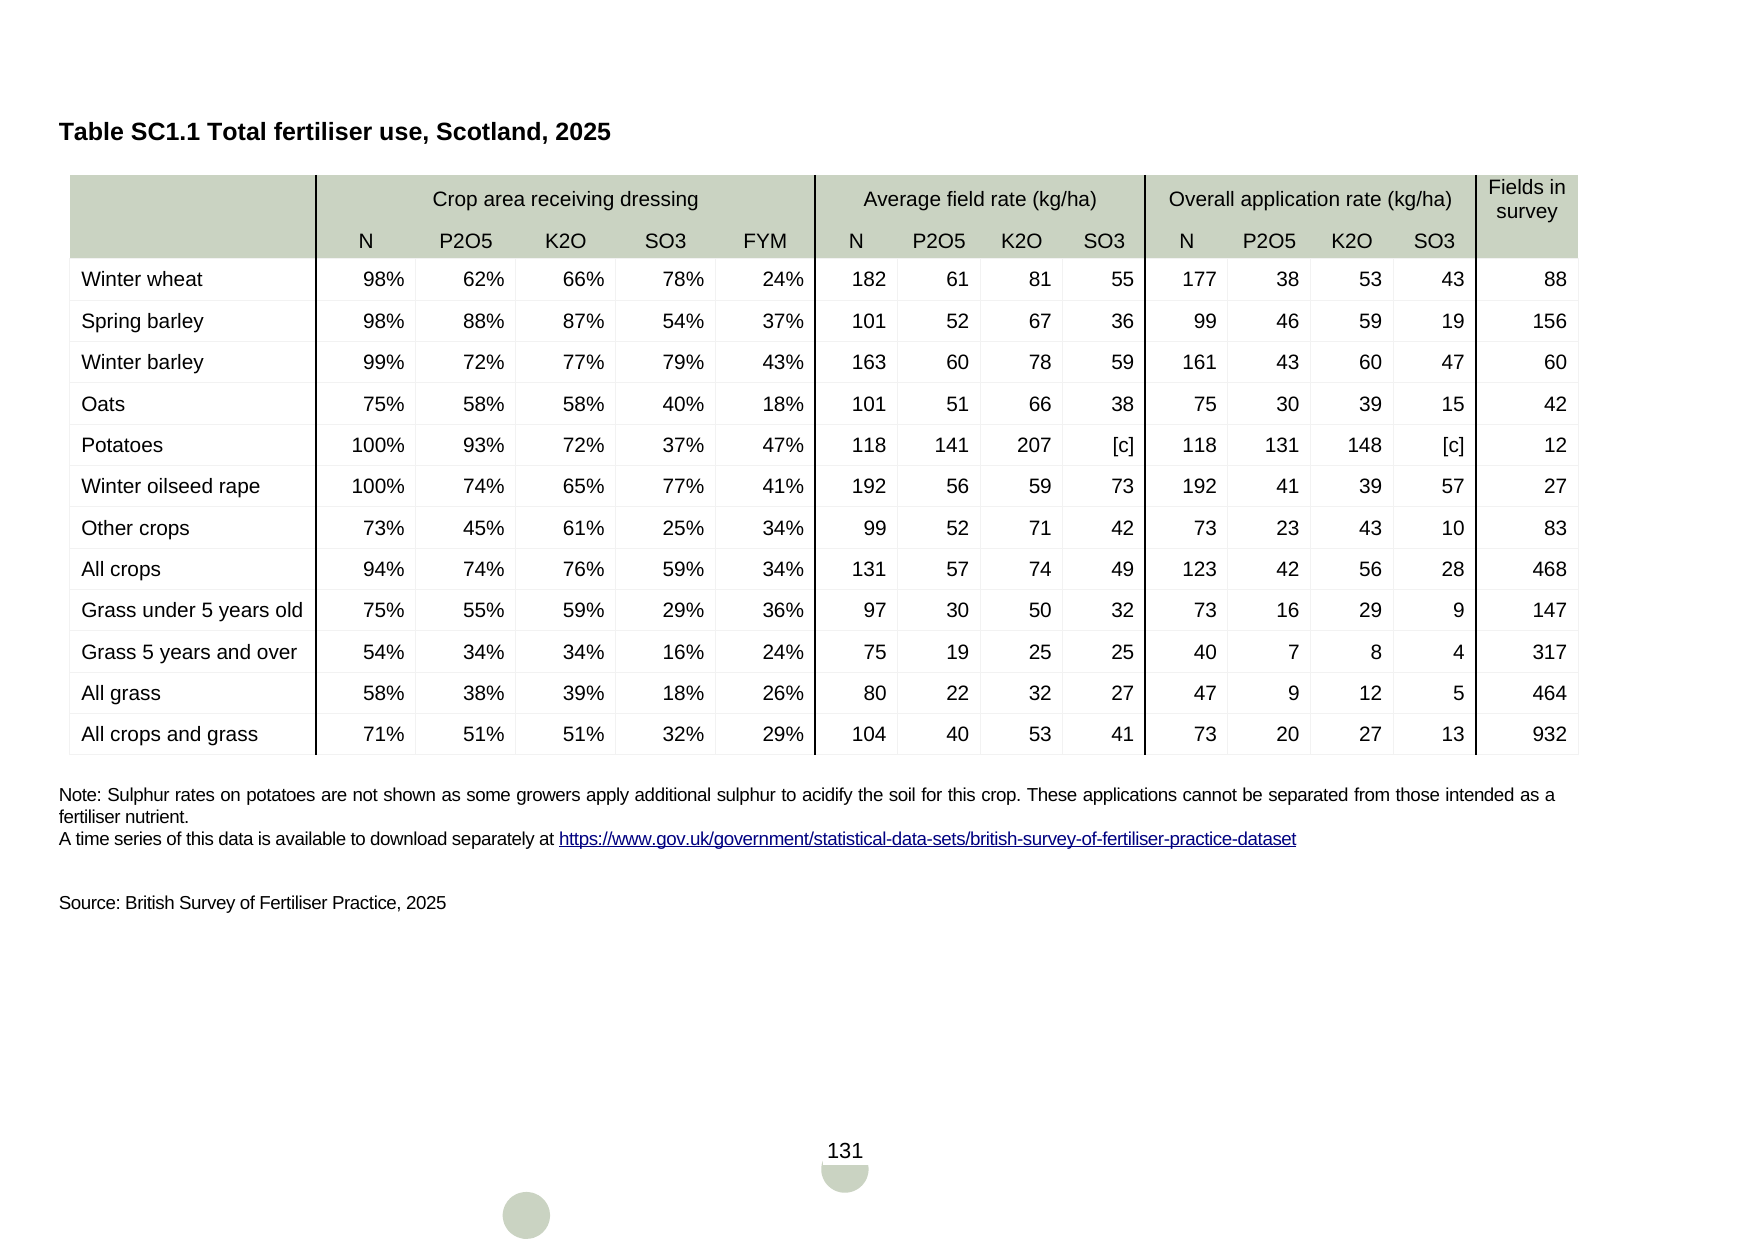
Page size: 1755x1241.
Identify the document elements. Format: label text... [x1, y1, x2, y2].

table_cell 73 [1146, 714, 1227, 754]
table_cell 39 [1311, 466, 1393, 506]
table_cell 61% [516, 507, 615, 548]
table_cell 36 [1063, 301, 1144, 341]
table_cell 80 [816, 673, 897, 713]
table_cell [c] [1063, 425, 1144, 465]
table_cell 41 [1228, 466, 1310, 506]
table_cell 98% [317, 259, 415, 299]
table_cell 19 [1394, 301, 1475, 341]
table_cell 98% [317, 301, 415, 341]
table_cell 59 [1063, 342, 1144, 382]
table_cell 464 [1477, 673, 1578, 713]
table_cell 40 [898, 714, 980, 754]
table_cell 58% [416, 383, 515, 423]
table_header Overall application rate (kg/ha) [1146, 175, 1475, 223]
table_cell 59% [516, 590, 615, 630]
table_cell 9 [1228, 673, 1310, 713]
table_cell 60 [1477, 342, 1578, 382]
table_cell 100% [317, 466, 415, 506]
table_cell 38% [416, 673, 515, 713]
table_cell 71% [317, 714, 415, 754]
table_cell 27 [1311, 714, 1393, 754]
table_cell 101 [816, 383, 897, 423]
table_cell 51 [898, 383, 980, 423]
table_cell 46 [1228, 301, 1310, 341]
table_cell 123 [1146, 549, 1227, 589]
table_cell 27 [1477, 466, 1578, 506]
table_cell 18% [716, 383, 814, 423]
table_cell 61 [898, 259, 980, 299]
table_cell 47 [1146, 673, 1227, 713]
table_cell 25 [1063, 631, 1144, 672]
table_cell 76% [516, 549, 615, 589]
table_cell 37% [716, 301, 814, 341]
table_cell 192 [816, 466, 897, 506]
table_cell 73 [1146, 507, 1227, 548]
table_cell 55 [1063, 259, 1144, 299]
table_cell 71 [981, 507, 1062, 548]
table_cell 54% [616, 301, 715, 341]
table_cell 77% [516, 342, 615, 382]
table_cell P2O5 [1228, 223, 1311, 258]
text Source: British Survey of Fertiliser Practice, 2025 [58, 892, 1559, 913]
table_cell 30 [898, 590, 980, 630]
table_cell 81 [981, 259, 1062, 299]
table_cell 43% [716, 342, 814, 382]
table_cell 43 [1311, 507, 1393, 548]
table_cell 97 [816, 590, 897, 630]
text A time series of this data is available to download separately at https://www.gov.uk/government/statistical-data-sets/british-survey-of-fertiliser-practice-dataset [58, 827, 1559, 849]
table_cell 118 [816, 425, 897, 465]
table_cell 45% [416, 507, 515, 548]
table_cell 27 [1063, 673, 1144, 713]
table_cell 93% [416, 425, 515, 465]
table_cell 40 [1146, 631, 1227, 672]
table_cell All grass [70, 673, 315, 713]
table_cell 207 [981, 425, 1062, 465]
table_cell 32 [981, 673, 1062, 713]
table_cell 7 [1228, 631, 1310, 672]
table_cell 34% [416, 631, 515, 672]
table_cell 58% [317, 673, 415, 713]
table_cell 51% [516, 714, 615, 754]
table_cell 51% [416, 714, 515, 754]
table_cell Grass 5 years and over [70, 631, 315, 672]
table_cell 42 [1228, 549, 1310, 589]
table_cell 100% [317, 425, 415, 465]
table_cell 12 [1477, 425, 1578, 465]
text Note: Sulphur rates on potatoes are not shown as some growers apply additional sulphur to acidify the soil for this crop. These applications cannot be separated from those intended as a fertiliser nutrient. [58, 784, 1559, 827]
table_cell 47 [1394, 342, 1475, 382]
table_cell 60 [898, 342, 980, 382]
table_cell 42 [1477, 383, 1578, 423]
table_cell 73 [1063, 466, 1144, 506]
table_cell 47% [716, 425, 814, 465]
table_cell 74 [981, 549, 1062, 589]
table_header Average field rate (kg/ha) [816, 175, 1144, 223]
table_cell 25% [616, 507, 715, 548]
table_cell 65% [516, 466, 615, 506]
table_cell 19 [898, 631, 980, 672]
table_cell 34% [716, 549, 814, 589]
table_header [1578, 175, 1582, 223]
table_cell 59 [981, 466, 1062, 506]
table_cell 29% [616, 590, 715, 630]
table_cell 37% [616, 425, 715, 465]
table_cell 38 [1228, 259, 1310, 299]
table_cell 38 [1063, 383, 1144, 423]
table_cell Winter wheat [70, 259, 315, 299]
table_cell SO3 [1063, 223, 1144, 258]
table_cell 56 [1311, 549, 1393, 589]
table_cell 88% [416, 301, 515, 341]
table_header Fields in survey [1477, 175, 1578, 223]
table_cell 118 [1146, 425, 1227, 465]
table_cell 43 [1394, 259, 1475, 299]
table_cell Grass under 5 years old [70, 590, 315, 630]
table_cell All crops and grass [70, 714, 315, 754]
table_cell 67 [981, 301, 1062, 341]
table_cell 32 [1063, 590, 1144, 630]
table_cell 50 [981, 590, 1062, 630]
table_cell 147 [1477, 590, 1578, 630]
table_cell 75 [816, 631, 897, 672]
table_cell P2O5 [416, 223, 516, 258]
table_cell 56 [898, 466, 980, 506]
table_cell 99 [816, 507, 897, 548]
table_cell 25 [981, 631, 1062, 672]
table_cell 57 [898, 549, 980, 589]
table_cell Other crops [70, 507, 315, 548]
table_cell 4 [1394, 631, 1475, 672]
table_cell Winter barley [70, 342, 315, 382]
table_cell 23 [1228, 507, 1310, 548]
table_cell 30 [1228, 383, 1310, 423]
table_cell 40% [616, 383, 715, 423]
table_cell 52 [898, 507, 980, 548]
table_cell Potatoes [70, 425, 315, 465]
table_cell 49 [1063, 549, 1144, 589]
table_cell 94% [317, 549, 415, 589]
table_cell K2O [980, 223, 1063, 258]
table_cell 20 [1228, 714, 1310, 754]
table_cell 177 [1146, 259, 1227, 299]
table_cell P2O5 [898, 223, 980, 258]
table_cell 16 [1228, 590, 1310, 630]
table_cell 87% [516, 301, 615, 341]
table_cell 104 [816, 714, 897, 754]
table_cell 148 [1311, 425, 1393, 465]
table_cell N [317, 223, 416, 258]
table_cell 73 [1146, 590, 1227, 630]
table_cell 26% [716, 673, 814, 713]
table_cell 88 [1477, 259, 1578, 299]
table_cell 156 [1477, 301, 1578, 341]
table_cell 83 [1477, 507, 1578, 548]
table_cell 5 [1394, 673, 1475, 713]
table_cell N [816, 223, 898, 258]
table_cell 12 [1311, 673, 1393, 713]
table_cell 60 [1311, 342, 1393, 382]
table_cell 57 [1394, 466, 1475, 506]
table_cell 9 [1394, 590, 1475, 630]
table_cell [1578, 223, 1582, 258]
table_cell 62% [416, 259, 515, 299]
table_cell 39% [516, 673, 615, 713]
table_cell Spring barley [70, 301, 315, 341]
table_cell 36% [716, 590, 814, 630]
table_cell Oats [70, 383, 315, 423]
table_cell 39 [1311, 383, 1393, 423]
table_cell 29 [1311, 590, 1393, 630]
table_cell 66 [981, 383, 1062, 423]
table_cell 59% [616, 549, 715, 589]
table_cell 10 [1394, 507, 1475, 548]
table_cell FYM [715, 223, 814, 258]
table_cell 317 [1477, 631, 1578, 672]
table_cell 75% [317, 383, 415, 423]
table_header Crop area receiving dressing [317, 175, 814, 223]
table_cell 18% [616, 673, 715, 713]
table_cell 78% [616, 259, 715, 299]
table_cell 192 [1146, 466, 1227, 506]
table_cell 8 [1311, 631, 1393, 672]
table_cell 32% [616, 714, 715, 754]
table_cell 75% [317, 590, 415, 630]
table_cell 41 [1063, 714, 1144, 754]
table_cell 74% [416, 466, 515, 506]
table_cell 131 [816, 549, 897, 589]
table_cell K2O [516, 223, 615, 258]
table_cell 52 [898, 301, 980, 341]
table_cell 74% [416, 549, 515, 589]
table_cell 161 [1146, 342, 1227, 382]
table_cell 28 [1394, 549, 1475, 589]
table_cell 99 [1146, 301, 1227, 341]
table_cell 72% [516, 425, 615, 465]
table_cell 43 [1228, 342, 1310, 382]
table_cell 75 [1146, 383, 1227, 423]
table_cell [70, 223, 315, 258]
table_cell SO3 [615, 223, 715, 258]
table_cell 34% [516, 631, 615, 672]
table_cell K2O [1311, 223, 1393, 258]
table_cell 24% [716, 259, 814, 299]
table_cell 58% [516, 383, 615, 423]
table_cell 66% [516, 259, 615, 299]
table_cell 932 [1477, 714, 1578, 754]
table_cell 99% [317, 342, 415, 382]
table_cell [1477, 223, 1578, 258]
table_cell 77% [616, 466, 715, 506]
subtitle Table SC1.1 Total fertiliser use, Scotland, 2025 [58, 117, 1559, 146]
table_cell Winter oilseed rape [70, 466, 315, 506]
table_cell 42 [1063, 507, 1144, 548]
table_cell 54% [317, 631, 415, 672]
table_cell 22 [898, 673, 980, 713]
table_cell 16% [616, 631, 715, 672]
table_cell All crops [70, 549, 315, 589]
table_cell 72% [416, 342, 515, 382]
table_cell 101 [816, 301, 897, 341]
table_cell [c] [1394, 425, 1475, 465]
table_cell 13 [1394, 714, 1475, 754]
table_cell SO3 [1393, 223, 1475, 258]
table_cell 55% [416, 590, 515, 630]
table_cell 79% [616, 342, 715, 382]
table_cell 141 [898, 425, 980, 465]
table_cell 182 [816, 259, 897, 299]
table_cell 468 [1477, 549, 1578, 589]
table_cell 24% [716, 631, 814, 672]
table_cell 163 [816, 342, 897, 382]
table_cell 34% [716, 507, 814, 548]
table_cell N [1146, 223, 1228, 258]
table_cell 29% [716, 714, 814, 754]
table_cell 131 [1228, 425, 1310, 465]
table_header [70, 175, 315, 223]
table_cell 41% [716, 466, 814, 506]
table_cell 59 [1311, 301, 1393, 341]
table_cell 15 [1394, 383, 1475, 423]
table_cell 78 [981, 342, 1062, 382]
table_cell 73% [317, 507, 415, 548]
table_cell 53 [981, 714, 1062, 754]
table_cell 53 [1311, 259, 1393, 299]
